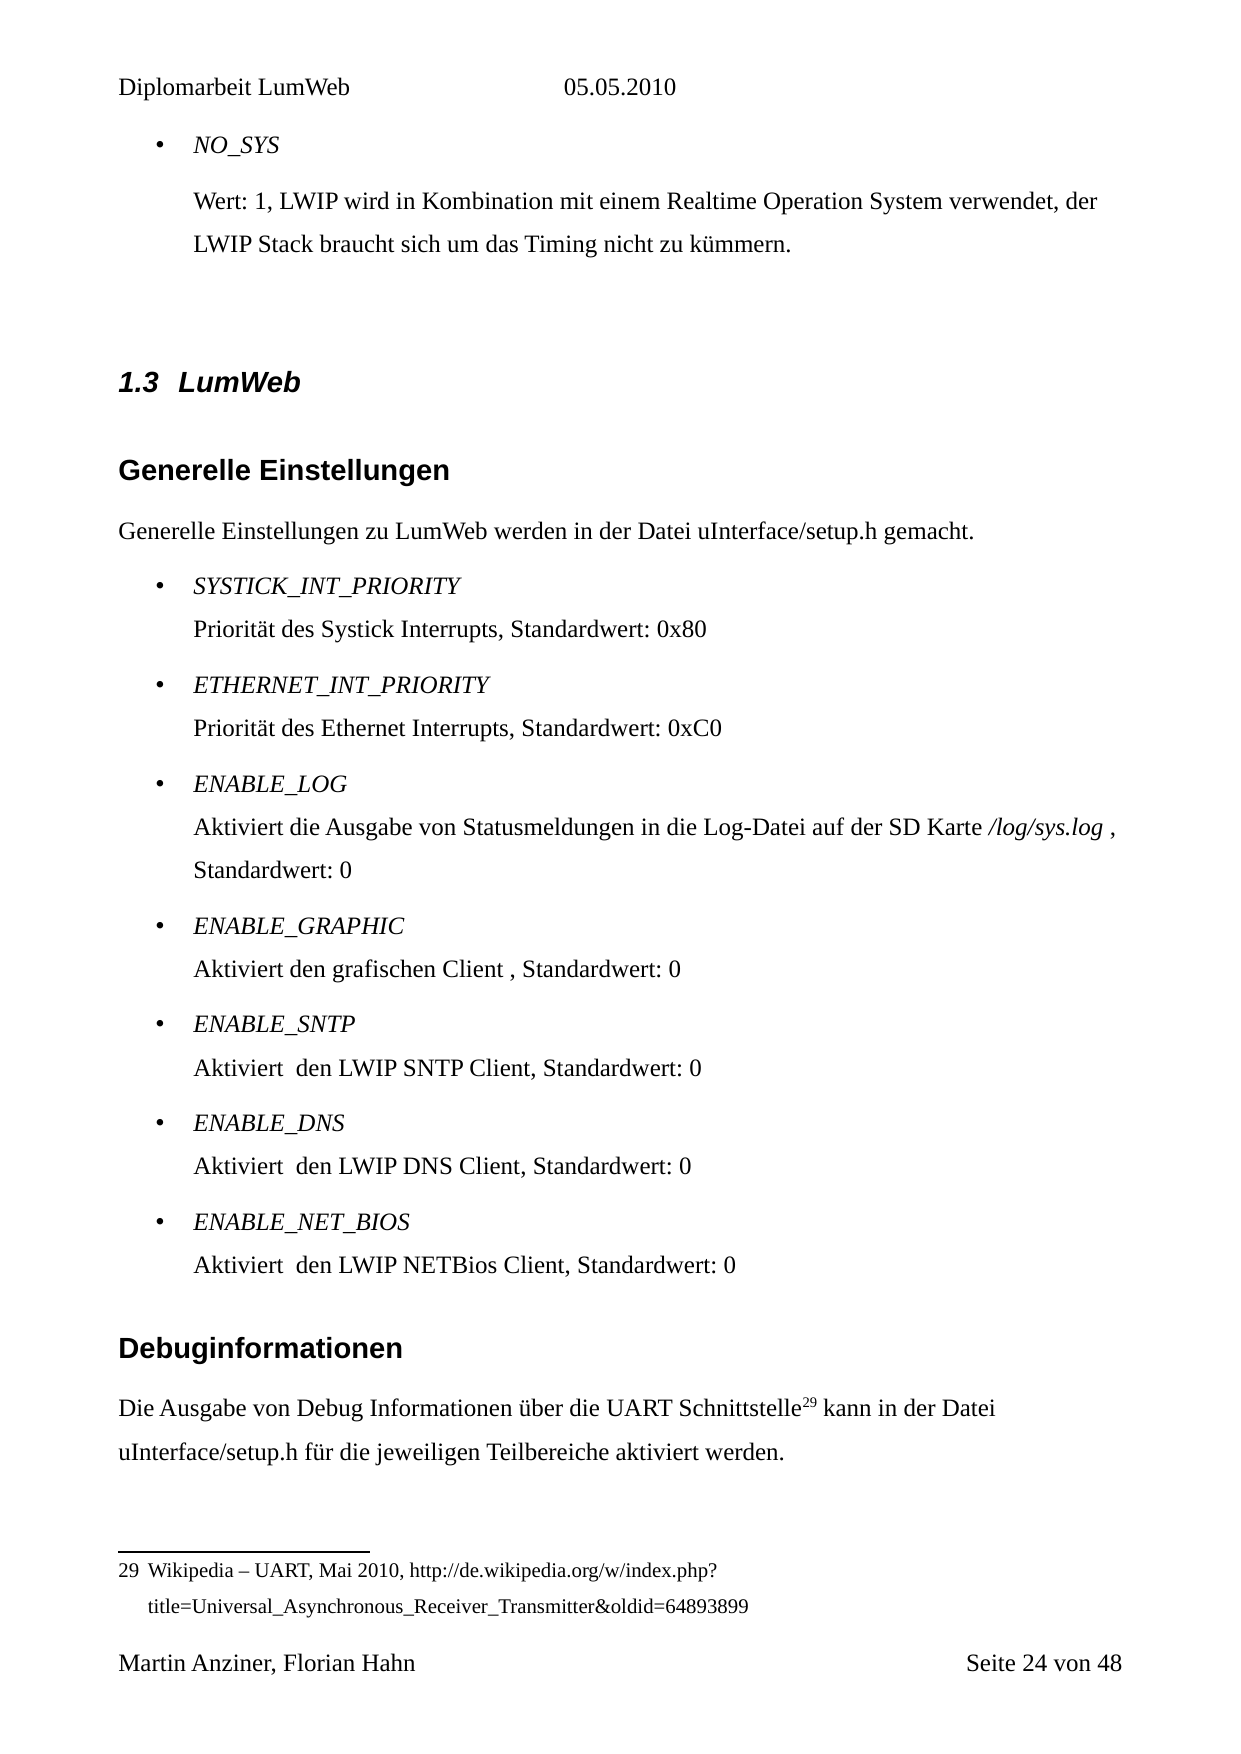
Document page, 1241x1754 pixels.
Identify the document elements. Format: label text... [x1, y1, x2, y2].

list ETHERNET_INT_PRIORITY Priorität des Ethernet Interrupts, Standardwert: 0xC0 [156, 670, 1122, 742]
text Die Ausgabe von Debug Informationen über die UART Schnittstelle kann in der Datei uInterface/setup.h für die jeweiligen Teilbereiche aktiviert werden. [118, 1393, 1122, 1465]
list NO_SYS [156, 130, 1122, 159]
list SYSTICK_INT_PRIORITY Priorität des Systick Interrupts, Standardwert: 0x80 [156, 571, 1122, 643]
list Wert: 1, LWIP wird in Kombination mit einem Realtime Operation System verwendet, der LWIP Stack braucht sich um das Timing nicht zu kümmern. [156, 186, 1122, 258]
list ENABLE_LOG Aktiviert die Ausgabe von Statusmeldungen in die Log-Datei auf der SD Karte /log/sys.log , Standardwert: 0 [156, 769, 1122, 884]
list ENABLE_GRAPHIC Aktiviert den grafischen Client , Standardwert: 0 [156, 911, 1122, 983]
subtitle Generelle Einstellungen [118, 453, 1122, 486]
list ENABLE_SNTP Aktiviert den LWIP SNTP Client, Standardwert: 0 [156, 1009, 1122, 1081]
subtitle 1.3 LumWeb [118, 365, 1122, 399]
subtitle Debuginformationen [118, 1331, 1122, 1364]
text Wikipedia – UART, Mai 2010, http://de.wikipedia.org/w/index.php?title=Universal_Asynchronous_Receiver_Transmitter&oldid=64893899 [118, 1558, 1122, 1618]
list ENABLE_NET_BIOS Aktiviert den LWIP NETBios Client, Standardwert: 0 [156, 1207, 1122, 1279]
list ENABLE_DNS Aktiviert den LWIP DNS Client, Standardwert: 0 [156, 1108, 1122, 1180]
text Generelle Einstellungen zu LumWeb werden in der Datei uInterface/setup.h gemacht. [118, 516, 1122, 544]
